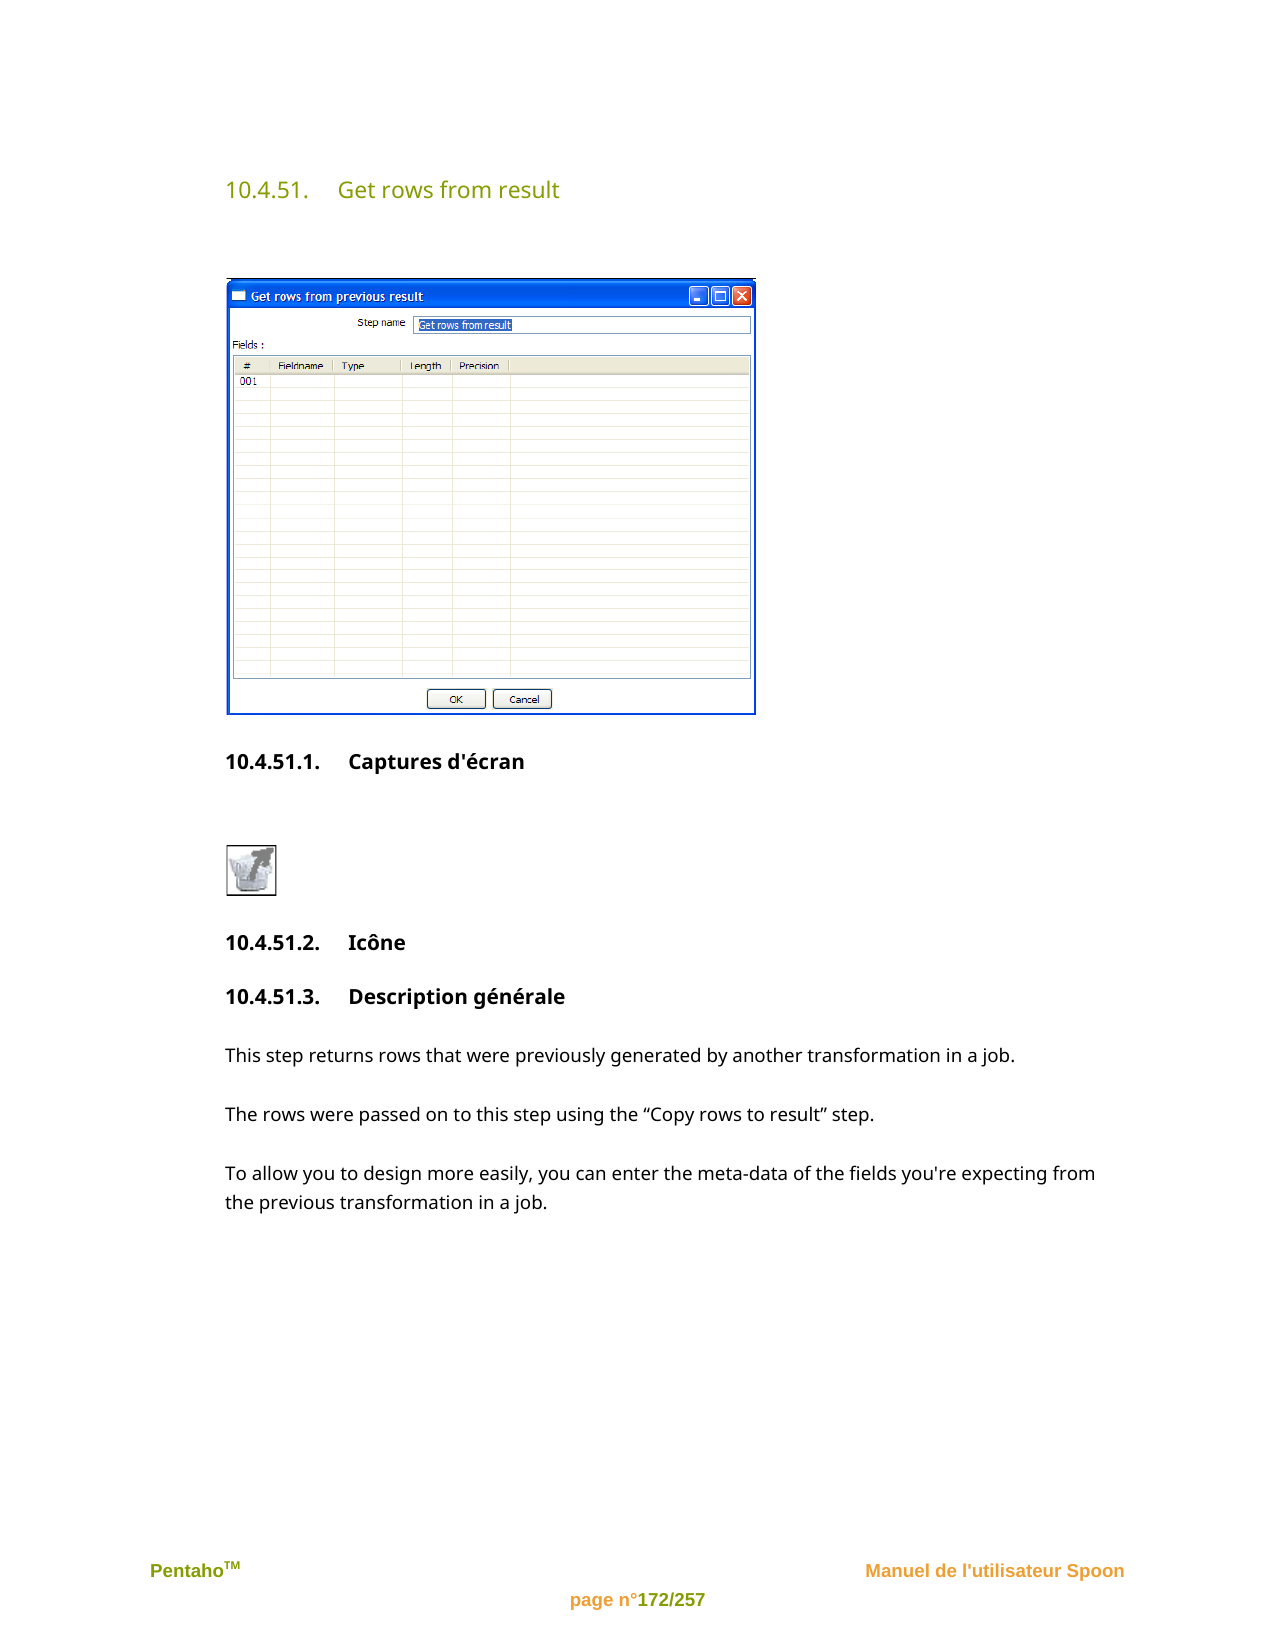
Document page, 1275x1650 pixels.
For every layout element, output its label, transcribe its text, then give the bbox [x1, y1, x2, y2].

subtitle Description générale [225, 981, 1125, 1010]
subtitle Icône [225, 800, 1125, 956]
text This step returns rows that were previously generated by another transformation in a job. [225, 1039, 1125, 1068]
subtitle Captures d'écran [225, 229, 1125, 775]
subtitle Get rows from result [225, 175, 1125, 204]
picture [226, 845, 277, 896]
text The rows were passed on to this step using the “Copy rows to result” step. [225, 1098, 1125, 1127]
text To allow you to design more easily, you can enter the meta-data of the fields you're expecting from the previous transformation in a job. [225, 1157, 1125, 1215]
